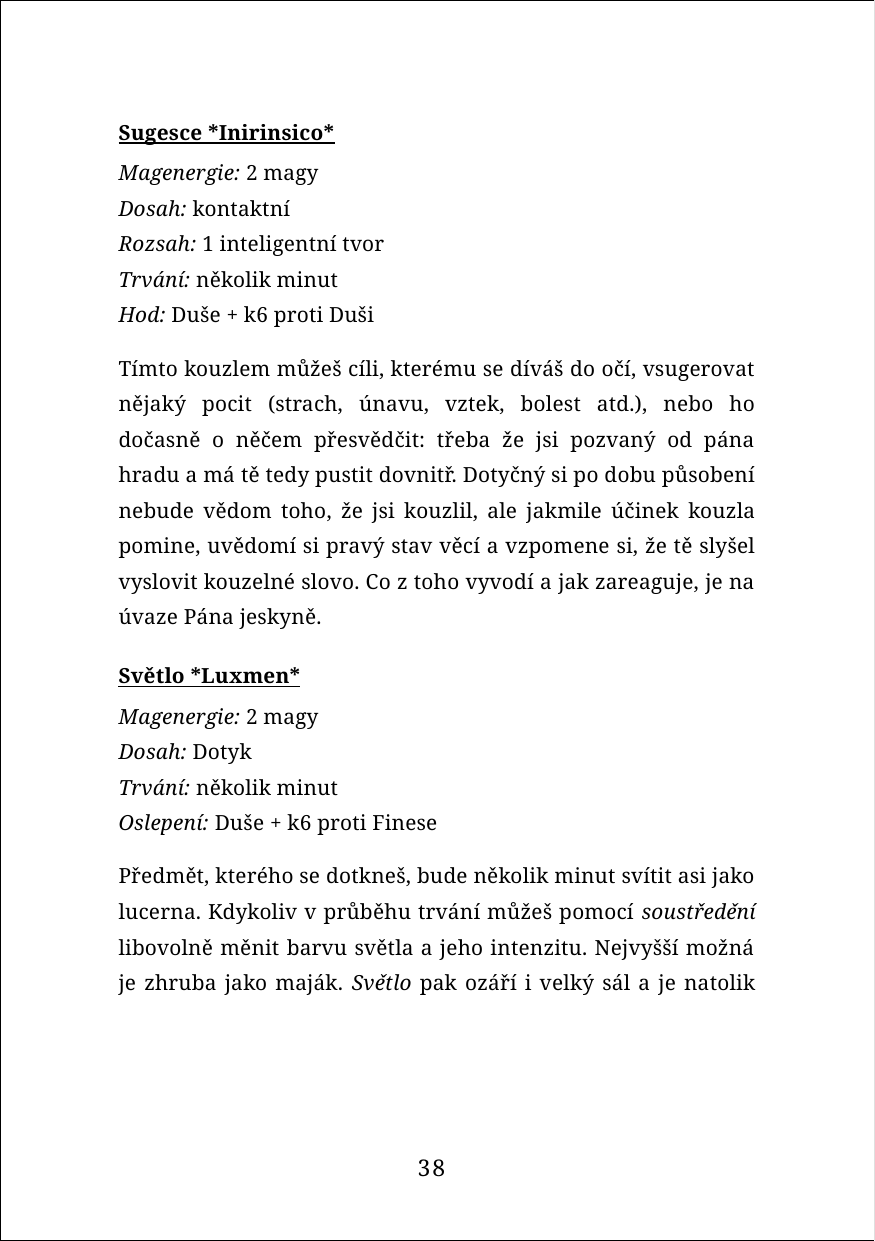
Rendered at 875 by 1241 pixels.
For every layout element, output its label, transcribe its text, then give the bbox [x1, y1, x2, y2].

text Tímto kouzlem můžeš cíli, kterému se díváš do očí, vsugerovat nějaký pocit (strach, únavu, vztek, bolest atd.), nebo ho dočasně o něčem přesvědčit: třeba že jsi pozvaný od pána hradu a má tě tedy pustit dovnitř. Dotyčný si po dobu působení nebude vědom toho, že jsi kouzlil, ale jakmile účinek kouzla pomine, uvědomí si pravý stav věcí a vzpomene si, že tě slyšel vyslovit kouzelné slovo. Co z toho vyvodí a jak zareaguje, je na úvaze Pána jeskyně. [118, 354, 756, 631]
subtitle Sugesce *Inirinsico* [118, 118, 756, 147]
subtitle Světlo *Luxmen* [118, 662, 756, 690]
text Magenergie: 2 magy Dosah: Dotyk Trvání: několik minut Oslepení: Duše + k6 proti Finese [118, 702, 756, 837]
text Magenergie: 2 magy Dosah: kontaktní Rozsah: 1 inteligentní tvor Trvání: několik minut Hod: Duše + k6 proti Duši [118, 158, 756, 329]
text Předmět, kterého se dotkneš, bude několik minut svítit asi jako lucerna. Kdykoliv v průběhu trvání můžeš pomocí soustředění libovolně měnit barvu světla a jeho intenzitu. Nejvyšší možná je zhruba jako maják. Světlo pak ozáří i velký sál a je natolik [118, 862, 756, 997]
